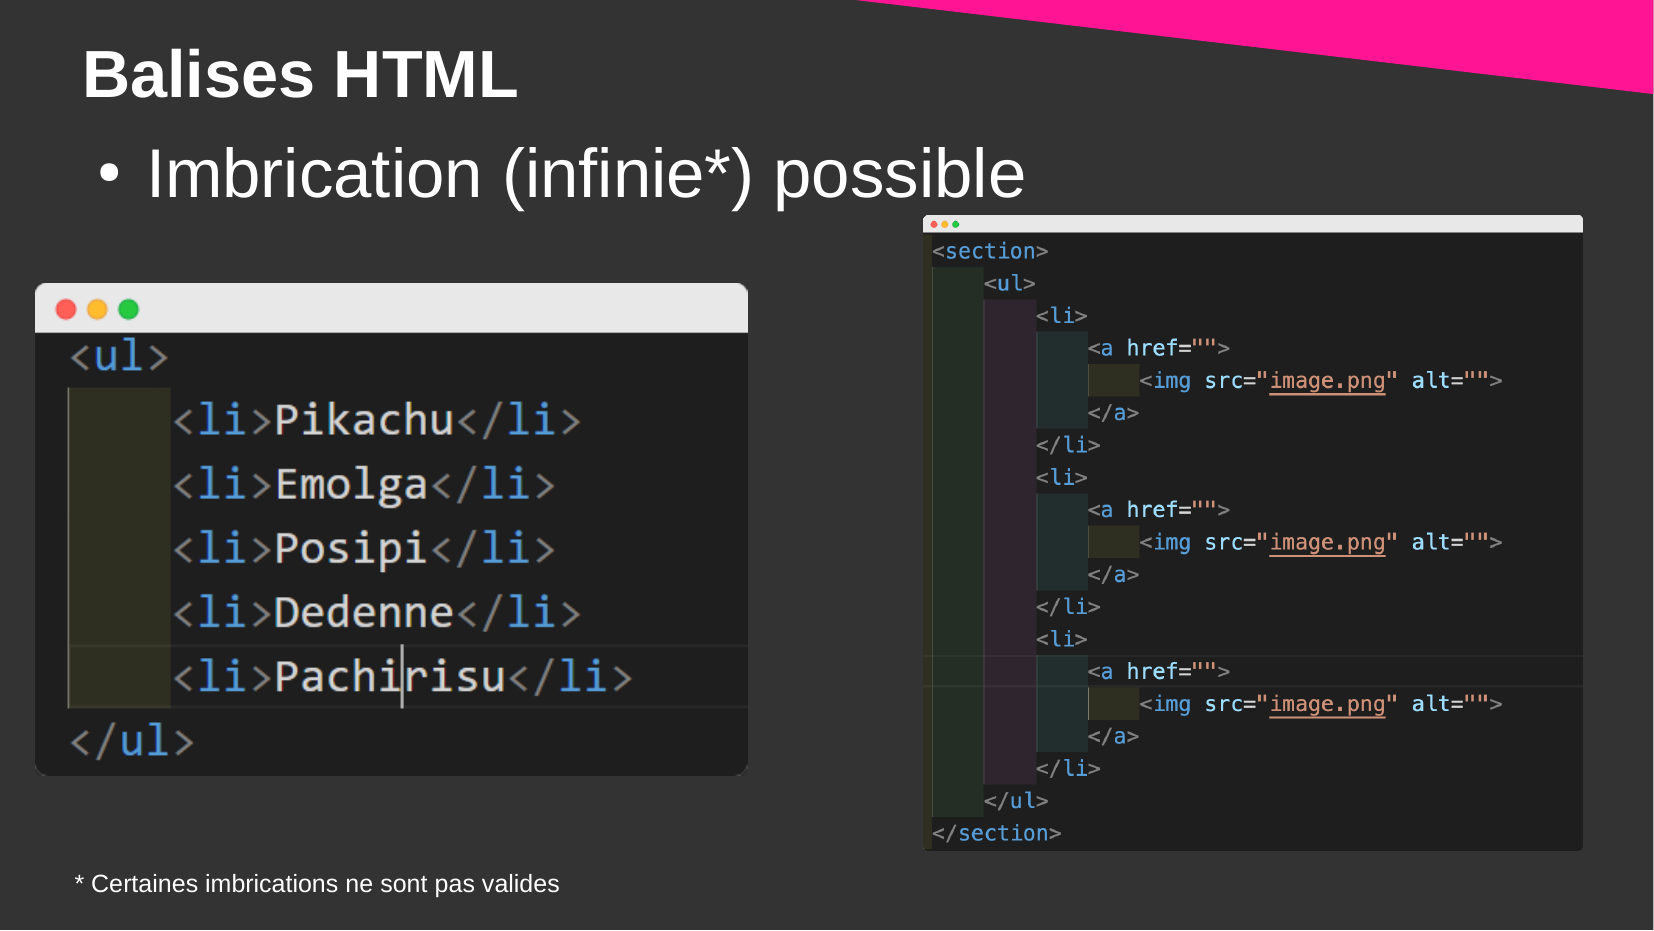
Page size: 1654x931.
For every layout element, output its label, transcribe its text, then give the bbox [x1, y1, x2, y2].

text_box [855, 0, 1654, 95]
title Balises HTML [82, 36, 1571, 114]
picture [35, 283, 748, 776]
picture [923, 215, 1583, 851]
list Imbrication (infinie*) possible [80, 135, 1217, 213]
text_box * Certaines imbrications ne sont pas valides [59, 862, 1545, 920]
